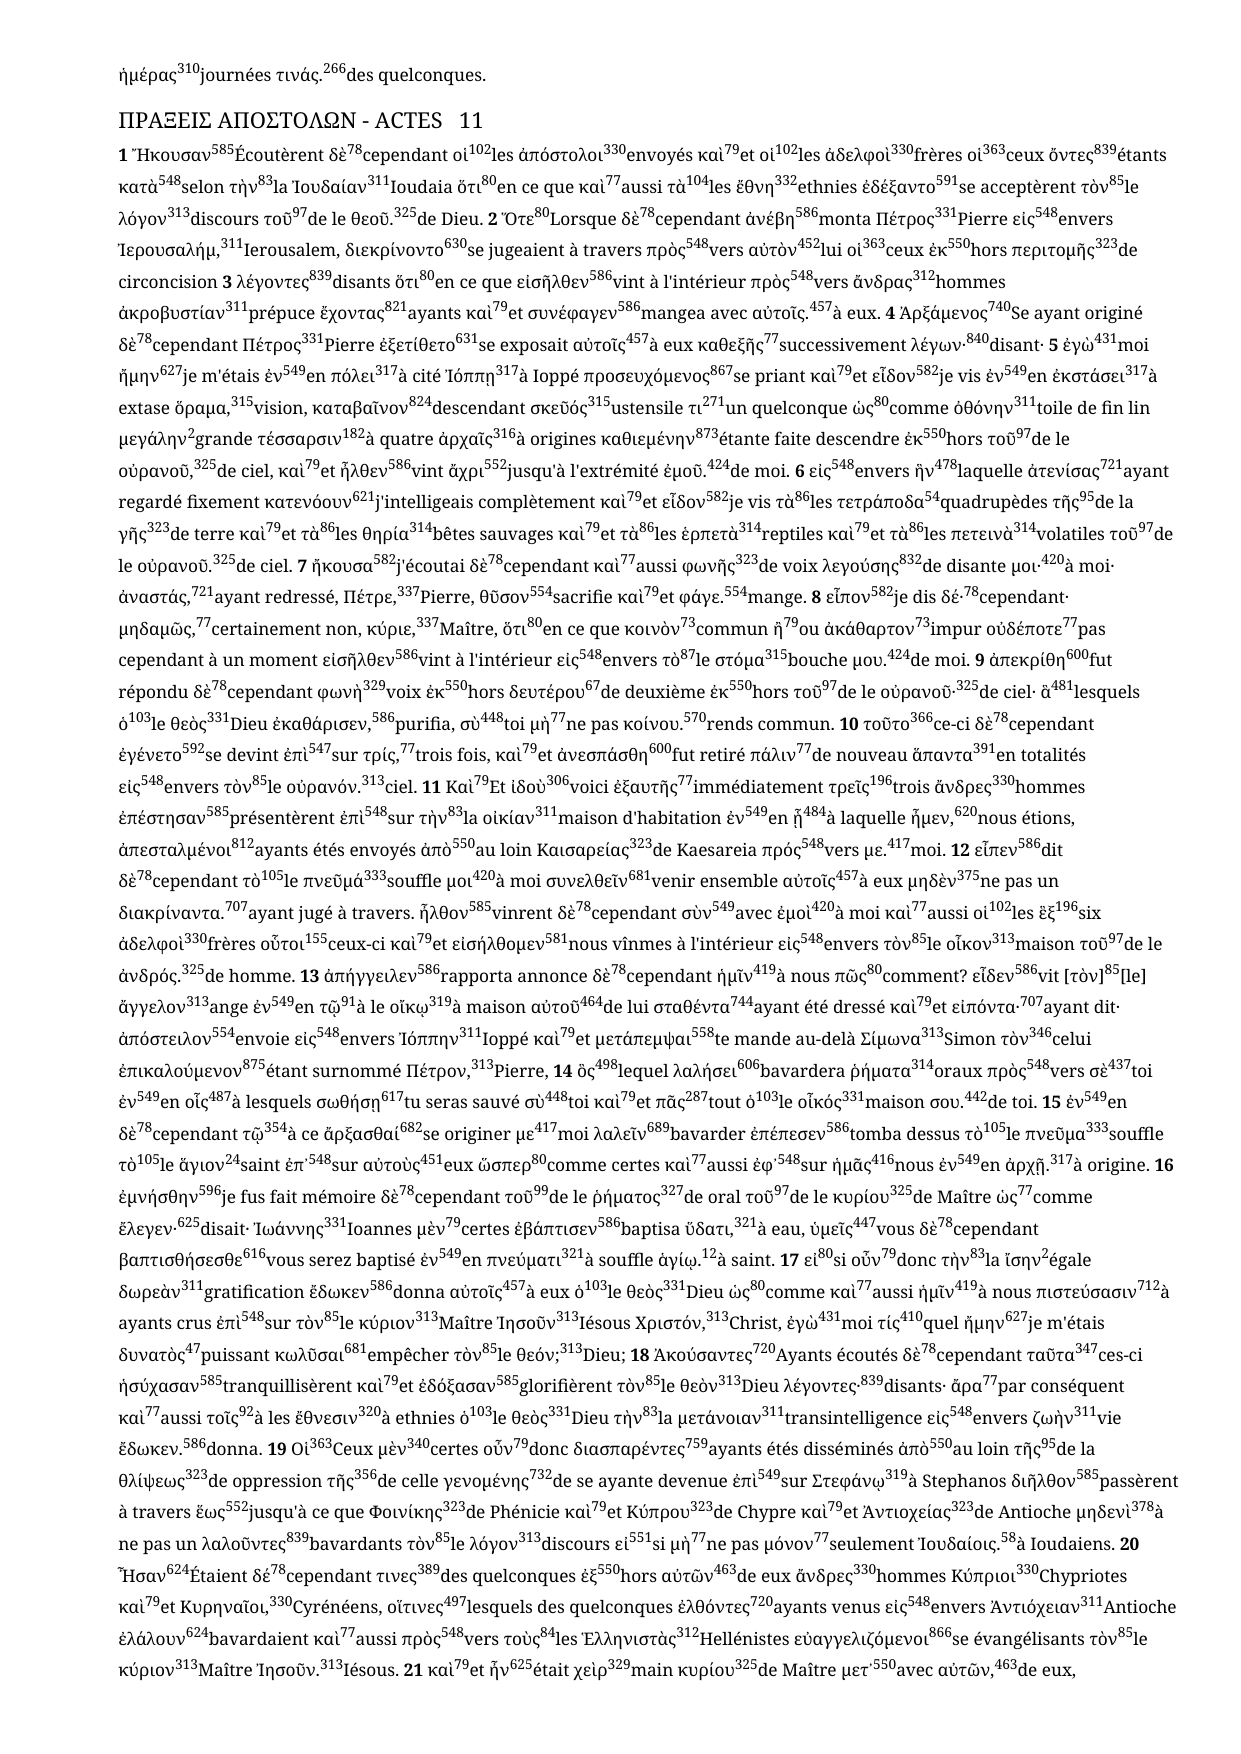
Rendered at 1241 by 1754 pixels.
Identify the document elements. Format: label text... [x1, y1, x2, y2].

text 1 Ἤκουσαν585Écoutèrent δὲ78cependant οἱ102les ἀπόστολοι330envoyés καὶ79et οἱ102les ἀδελφοὶ330frères οἱ363ceux ὄντες839étants κατὰ548selon τὴν83la Ἰουδαίαν311Ioudaia ὅτι80en ce que καὶ77aussi τὰ104les ἔθνη332ethnies ἐδέξαντο591se acceptèrent τὸν85le λόγον313discours τοῦ97de le θεοῦ.325de Dieu. 2 Ὅτε80Lorsque δὲ78cependant ἀνέβη586monta Πέτρος331Pierre εἰς548envers Ἰερουσαλήμ,311Ierousalem, διεκρίνοντο630se jugeaient à travers πρὸς548vers αὐτὸν452lui οἱ363ceux ἐκ550hors περιτομῆς323de circoncision 3 λέγοντες839disants ὅτι80en ce que εἰσῆλθεν586vint à l'intérieur πρὸς548vers ἄνδρας312hommes ἀκροβυστίαν311prépuce ἔχοντας821ayants καὶ79et συνέφαγεν586mangea avec αὐτοῖς.457à eux. 4 Ἀρξάμενος740Se ayant originé δὲ78cependant Πέτρος331Pierre ἐξετίθετο631se exposait αὐτοῖς457à eux καθεξῆς77successivement λέγων·840disant· 5 ἐγὼ431moi ἤμην627je m'étais ἐν549en πόλει317à cité Ἰόππῃ317à Ioppé προσευχόμενος867se priant καὶ79et εἶδον582je vis ἐν549en ἐκστάσει317à extase ὅραμα,315vision, καταβαῖνον824descendant σκεῦός315ustensile τι271un quelconque ὡς80comme ὀθόνην311toile de fin lin μεγάλην2grande τέσσαρσιν182à quatre ἀρχαῖς316à origines καθιεμένην873étante faite descendre ἐκ550hors τοῦ97de le οὐρανοῦ,325de ciel, καὶ79et ἦλθεν586vint ἄχρι552jusqu'à l'extrémité ἐμοῦ.424de moi. 6 εἰς548envers ἣν478laquelle ἀτενίσας721ayant regardé fixement κατενόουν621j'intelligeais complètement καὶ79et εἶδον582je vis τὰ86les τετράποδα54quadrupèdes τῆς95de la γῆς323de terre καὶ79et τὰ86les θηρία314bêtes sauvages καὶ79et τὰ86les ἑρπετὰ314reptiles καὶ79et τὰ86les πετεινὰ314volatiles τοῦ97de le οὐρανοῦ.325de ciel. 7 ἤκουσα582j'écoutai δὲ78cependant καὶ77aussi φωνῆς323de voix λεγούσης832de disante μοι·420à moi· ἀναστάς,721ayant redressé, Πέτρε,337Pierre, θῦσον554sacrifie καὶ79et φάγε.554mange. 8 εἶπον582je dis δέ·78cependant· μηδαμῶς,77certainement non, κύριε,337Maître, ὅτι80en ce que κοινὸν73commun ἢ79ou ἀκάθαρτον73impur οὐδέποτε77pas cependant à un moment εἰσῆλθεν586vint à l'intérieur εἰς548envers τὸ87le στόμα315bouche μου.424de moi. 9 ἀπεκρίθη600fut répondu δὲ78cependant φωνὴ329voix ἐκ550hors δευτέρου67de deuxième ἐκ550hors τοῦ97de le οὐρανοῦ·325de ciel· ἃ481lesquels ὁ103le θεὸς331Dieu ἐκαθάρισεν,586purifia, σὺ448toi μὴ77ne pas κοίνου.570rends commun. 10 τοῦτο366ce-ci δὲ78cependant ἐγένετο592se devint ἐπὶ547sur τρίς,77trois fois, καὶ79et ἀνεσπάσθη600fut retiré πάλιν77de nouveau ἅπαντα391en totalités εἰς548envers τὸν85le οὐρανόν.313ciel. 11 Καὶ79Et ἰδοὺ306voici ἐξαυτῆς77immédiatement τρεῖς196trois ἄνδρες330hommes ἐπέστησαν585présentèrent ἐπὶ548sur τὴν83la οἰκίαν311maison d'habitation ἐν549en ᾗ484à laquelle ἦμεν,620nous étions, ἀπεσταλμένοι812ayants étés envoyés ἀπὸ550au loin Καισαρείας323de Kaesareia πρός548vers με.417moi. 12 εἶπεν586dit δὲ78cependant τὸ105le πνεῦμά333souffle μοι420à moi συνελθεῖν681venir ensemble αὐτοῖς457à eux μηδὲν375ne pas un διακρίναντα.707ayant jugé à travers. ἦλθον585vinrent δὲ78cependant σὺν549avec ἐμοὶ420à moi καὶ77aussi οἱ102les ἓξ196six ἀδελφοὶ330frères οὗτοι155ceux-ci καὶ79et εἰσήλθομεν581nous vînmes à l'intérieur εἰς548envers τὸν85le οἶκον313maison τοῦ97de le ἀνδρός.325de homme. 13 ἀπήγγειλεν586rapporta annonce δὲ78cependant ἡμῖν419à nous πῶς80comment? εἶδεν586vit [τὸν]85[le] ἄγγελον313ange ἐν549en τῷ91à le οἴκῳ319à maison αὐτοῦ464de lui σταθέντα744ayant été dressé καὶ79et εἰπόντα·707ayant dit· ἀπόστειλον554envoie εἰς548envers Ἰόππην311Ioppé καὶ79et μετάπεμψαι558te mande au-delà Σίμωνα313Simon τὸν346celui ἐπικαλούμενον875étant surnommé Πέτρον,313Pierre, 14 ὃς498lequel λαλήσει606bavardera ῥήματα314oraux πρὸς548vers σὲ437toi ἐν549en οἷς487à lesquels σωθήσῃ617tu seras sauvé σὺ448toi καὶ79et πᾶς287tout ὁ103le οἶκός331maison σου.442de toi. 15 ἐν549en δὲ78cependant τῷ354à ce ἄρξασθαί682se originer με417moi λαλεῖν689bavarder ἐπέπεσεν586tomba dessus τὸ105le πνεῦμα333souffle τὸ105le ἅγιον24saint ἐπ᾽548sur αὐτοὺς451eux ὥσπερ80comme certes καὶ77aussi ἐφ᾽548sur ἡμᾶς416nous ἐν549en ἀρχῇ.317à origine. 16 ἐμνήσθην596je fus fait mémoire δὲ78cependant τοῦ99de le ῥήματος327de oral τοῦ97de le κυρίου325de Maître ὡς77comme ἔλεγεν·625disait· Ἰωάννης331Ioannes μὲν79certes ἐβάπτισεν586baptisa ὕδατι,321à eau, ὑμεῖς447vous δὲ78cependant βαπτισθήσεσθε616vous serez baptisé ἐν549en πνεύματι321à souffle ἁγίῳ.12à saint. 17 εἰ80si οὖν79donc τὴν83la ἴσην2égale δωρεὰν311gratification ἔδωκεν586donna αὐτοῖς457à eux ὁ103le θεὸς331Dieu ὡς80comme καὶ77aussi ἡμῖν419à nous πιστεύσασιν712à ayants crus ἐπὶ548sur τὸν85le κύριον313Maître Ἰησοῦν313Iésous Χριστόν,313Christ, ἐγὼ431moi τίς410quel ἤμην627je m'étais δυνατὸς47puissant κωλῦσαι681empêcher τὸν85le θεόν;313Dieu; 18 Ἀκούσαντες720Ayants écoutés δὲ78cependant ταῦτα347ces-ci ἡσύχασαν585tranquillisèrent καὶ79et ἐδόξασαν585glorifièrent τὸν85le θεὸν313Dieu λέγοντες·839disants· ἄρα77par conséquent καὶ77aussi τοῖς92à les ἔθνεσιν320à ethnies ὁ103le θεὸς331Dieu τὴν83la μετάνοιαν311transintelligence εἰς548envers ζωὴν311vie ἔδωκεν.586donna. 19 Οἱ363Ceux μὲν340certes οὖν79donc διασπαρέντες759ayants étés disséminés ἀπὸ550au loin τῆς95de la θλίψεως323de oppression τῆς356de celle γενομένης732de se ayante devenue ἐπὶ549sur Στεφάνῳ319à Stephanos διῆλθον585passèrent à travers ἕως552jusqu'à ce que Φοινίκης323de Phénicie καὶ79et Κύπρου323de Chypre καὶ79et Ἀντιοχείας323de Antioche μηδενὶ378à ne pas un λαλοῦντες839bavardants τὸν85le λόγον313discours εἰ551si μὴ77ne pas μόνον77seulement Ἰουδαίοις.58à Ioudaiens. 20 Ἦσαν624Étaient δέ78cependant τινες389des quelconques ἐξ550hors αὐτῶν463de eux ἄνδρες330hommes Κύπριοι330Chypriotes καὶ79et Κυρηναῖοι,330Cyrénéens, οἵτινες497lesquels des quelconques ἐλθόντες720ayants venus εἰς548envers Ἀντιόχειαν311Antioche ἐλάλουν624bavardaient καὶ77aussi πρὸς548vers τοὺς84les Ἑλληνιστὰς312Hellénistes εὐαγγελιζόμενοι866se évangélisants τὸν85le κύριον313Maître Ἰησοῦν.313Iésous. 21 καὶ79et ἦν625était χεὶρ329main κυρίου325de Maître μετ᾽550avec αὐτῶν,463de eux, πολύς287nombreux τε79en outre ἀριθμὸς331nombre ὁ364celui πιστεύσας721ayant cru ἐπέστρεψεν586tourna sur ἐπὶ548sur τὸν85le κύριον.313Maître. 22 Ἠκούσθη600Fut écouté δὲ78cependant ὁ103le λόγος331discours εἰς548envers τὰ86les ὦτα314oreilles τῆς95de la ἐκκλησίας323de église τῆς356de celle οὔσης832de étante ἐν549en Ἰερουσαλὴμ317à Ierousalem περὶ550autour αὐτῶν463de eux καὶ79et ἐξαπέστειλαν585envoyèrent dehors Βαρναβᾶν313Bar-Nabas [διελθεῖν]681[passer à travers] ἕως552jusqu'à ce que Ἀντιοχείας.323de Antioche. 23 ὃς498lequel παραγενόμενος740se ayant devenu à côté καὶ79et ἰδὼν721ayant vu τὴν83la χάριν311grâce [τὴν]344[celle] τοῦ97de le θεοῦ,325de Dieu, ἐχάρη600fut été de joie καὶ79et παρεκάλει625appelait à côté πάντας372tous τῇ89à la προθέσει317à proposition τῆς95de la καρδίας323de coeur προσμένειν689rester auprès τῷ91à le κυρίῳ,319à Maître, 24 ὅτι80en ce que ἦν625était ἀνὴρ331homme ἀγαθὸς22bon καὶ79et πλήρης71de plénitude πνεύματος327de souffle ἁγίου18de saint καὶ79et πίστεως.323de croyance. καὶ79et προσετέθη600fut apposé ὄχλος331foule ἱκανὸς22assez-important τῷ91à le κυρίῳ.319à Maître. 25 Ἐξῆλθεν586Sortit δὲ78cependant εἰς548envers Ταρσὸν311Tarse ἀναζητῆσαι681chercher de bas en haut Σαῦλον,313Saul, 26 καὶ79et εὑρὼν721ayant trouvé ἤγαγεν586conduisit εἰς548envers Ἀντιόχειαν.311Antioche. ἐγένετο592se devint δὲ78cependant αὐτοῖς457à eux καὶ77aussi ἐνιαυτὸν313année ὅλον269tout entier συναχθῆναι683être mené ensemble ἐν549en τῇ89à la ἐκκλησίᾳ317à église καὶ79et διδάξαι681enseigner ὄχλον313foule ἱκανόν,4assez-important, χρηματίσαι681négocier du besoin τε79en outre πρώτως77premièrement ἐν549en Ἀντιοχείᾳ317à Antioche τοὺς84les μαθητὰς312disciples Χριστιανούς.312Chrétiens. 27 Ἐν549En ταύταις141à celles-ci δὲ78cependant ταῖς88à les ἡμέραις316à journées κατῆλθον585vinrent de haut en bas ἀπὸ550au loin Ἱεροσολύμων326de Ierosolymas προφῆται330prophètes εἰς548envers Ἀντιόχειαν.311Antioche. 28 ἀναστὰς721ayant redressé δὲ78cependant εἷς71un ἐξ550hors αὐτῶν463de eux ὀνόματι321à nom Ἅγαβος331Agabus ἐσήμανεν586signifia διὰ550par τοῦ99de le πνεύματος327de souffle λιμὸν311famine μεγάλην2grande μέλλειν689imminer ἔσεσθαι685se avoir à être ἐφ᾽548sur ὅλην267toute entière τὴν83la οἰκουμένην,311écoumène, ἥτις496laquelle une quelconque ἐγένετο592se devint ἐπὶ550sur Κλαυδίου.325de Claudius. 29 τῶν96de les δὲ78cependant μαθητῶν,324de disciples, καθὼς77de haut en bas comme εὐπορεῖτό631se prospérait τις,390un quelconque, ὥρισαν585limitèrent ἕκαστος390chacun αὐτῶν463de eux εἰς548envers διακονίαν311service πέμψαι681mander τοῖς90à les κατοικοῦσιν827à établissants maison d'habitation ἐν549en τῇ89à la Ἰουδαίᾳ317à Ioudaia ἀδελφοῖς·318à frères· 30 ὃ482lequel καὶ77aussi ἐποίησαν585firent ἀποστείλαντες720ayants envoyés πρὸς548vers τοὺς84les πρεσβυτέρους52plus anciens διὰ550par χειρὸς323de main Βαρναβᾶ325de Bar-Nabas καὶ79et Σαύλου.325de Saul. [118, 139, 1181, 1682]
text ΠΡΑΞΕΙΣ ΑΠΟΣΤΟΛΩΝ - ACTES 11 [118, 105, 1181, 135]
